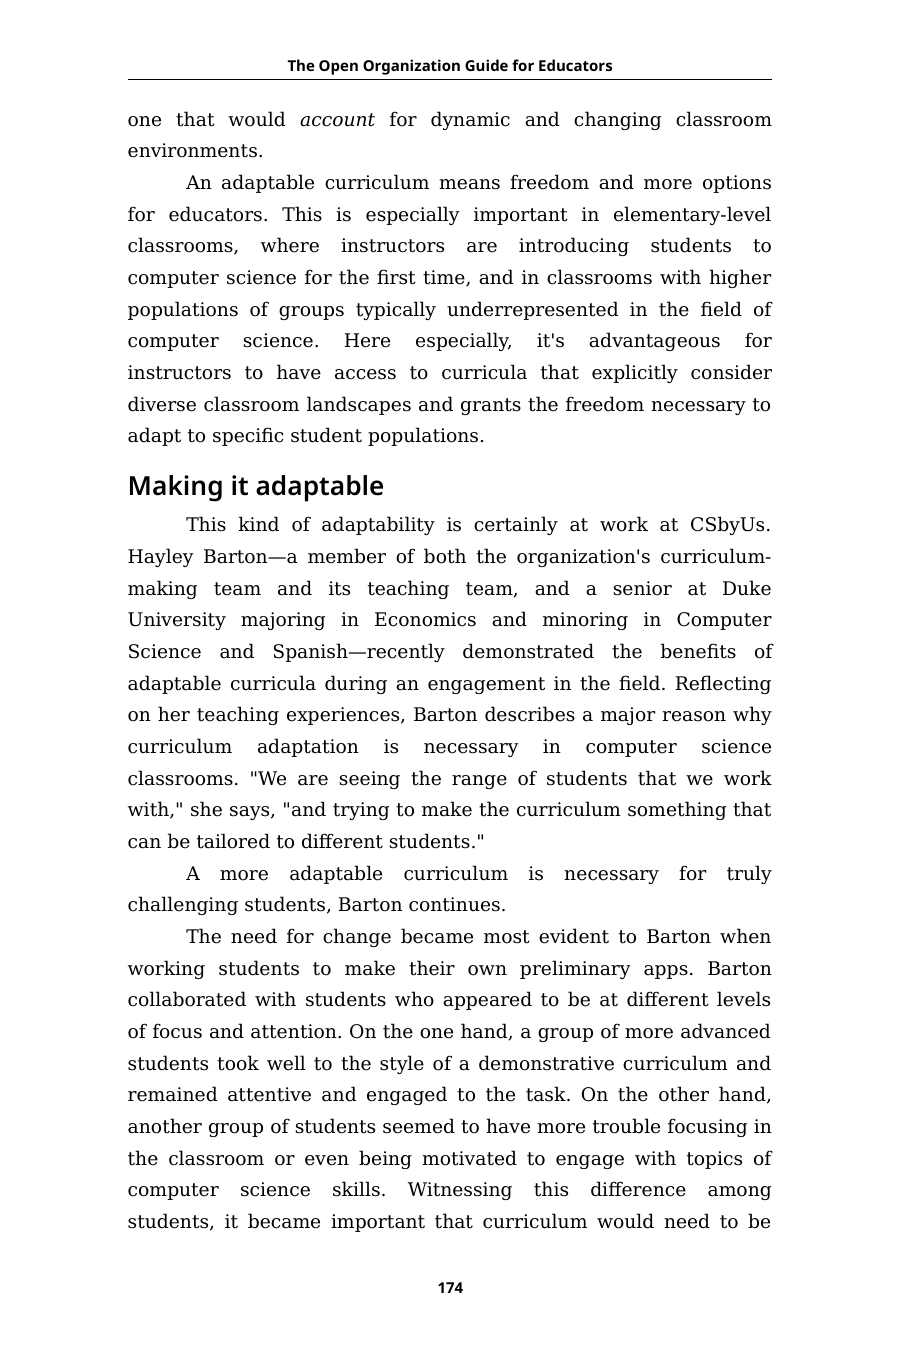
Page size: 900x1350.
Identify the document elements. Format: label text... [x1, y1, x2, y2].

subtitle Making it adaptable [127, 472, 772, 502]
text This kind of adaptability is certainly at work at CSbyUs. Hayley Barton—a member of both the organization's curriculum-making team and its teaching team, and a senior at Duke University majoring in Economics and minoring in Computer Science and Spanish—recently demonstrated the benefits of adaptable curricula during an engagement in the field. Reflecting on her teaching experiences, Barton describes a major reason why curriculum adaptation is necessary in computer science classrooms. "We are seeing the range of students that we work with," she says, "and trying to make the curriculum something that can be tailored to different students." [127, 514, 772, 853]
text An adaptable curriculum means freedom and more options for educators. This is especially important in elementary-level classrooms, where instructors are introducing students to computer science for the first time, and in classrooms with higher populations of groups typically underrepresented in the field of computer science. Here especially, it's advantageous for instructors to have access to curricula that explicitly consider diverse classroom landscapes and grants the freedom necessary to adapt to specific student populations. [127, 172, 772, 447]
text one that would account for dynamic and changing classroom environments. [127, 109, 772, 162]
text The need for change became most evident to Barton when working students to make their own preliminary apps. Barton collaborated with students who appeared to be at different levels of focus and attention. On the one hand, a group of more advanced students took well to the style of a demonstrative curriculum and remained attentive and engaged to the task. On the other hand, another group of students seemed to have more trouble focusing in the classroom or even being motivated to engage with topics of computer science skills. Witnessing this difference among students, it became important that curriculum would need to be [127, 926, 772, 1233]
text A more adaptable curriculum is necessary for truly challenging students, Barton continues. [127, 863, 772, 916]
